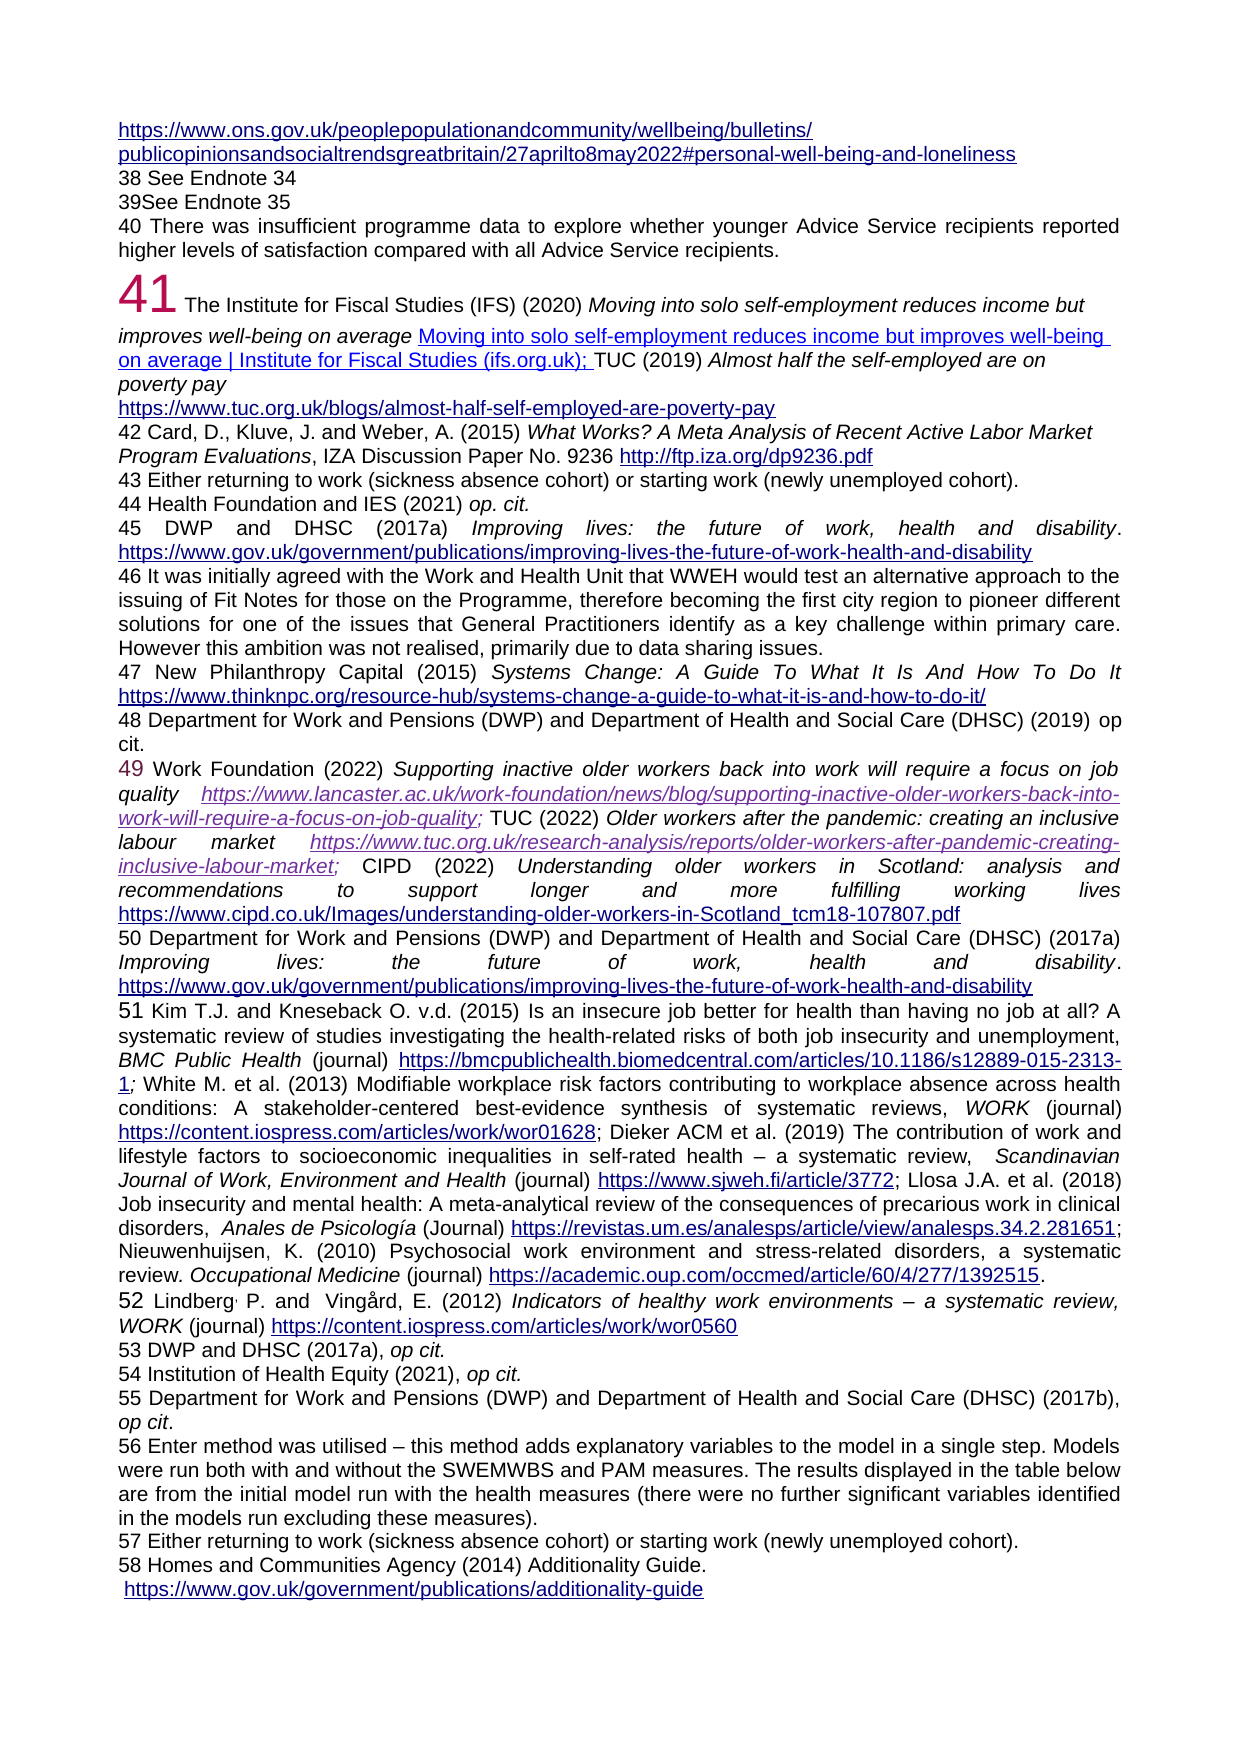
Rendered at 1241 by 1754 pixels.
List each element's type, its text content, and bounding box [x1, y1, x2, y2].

text Enter method was utilised – this method adds explanatory variables to the model in a single step. Models were run both with and without the SWEMWBS and PAM measures. The results displayed in the table below are from the initial model run with the health measures (there were no further significant variables identified in the models run excluding these measures). [118, 1433, 1122, 1529]
text Homes and Communities Agency (2014) Additionality Guide. [118, 1553, 1122, 1577]
text New Philanthropy Capital (2015) Systems Change: A Guide To What It Is And How To Do It https://www.thinknpc.org/resource-hub/systems-change-a-guide-to-what-it-is-and-how-to-do-it/ [118, 659, 1122, 707]
subtitle Work Foundation (2022) Supporting inactive older workers back into work will require a focus on job quality https://www.lancaster.ac.uk/work-foundation/news/blog/supporting-inactive-older-workers-back-into-work-will-require-a-focus-on-job-quality; TUC (2022) Older workers after the pandemic: creating an inclusive labour market https://www.tuc.org.uk/research-analysis/reports/older-workers-after-pandemic-creating-inclusive-labour-market; CIPD (2022) Understanding older workers in Scotland: analysis and recommendations to support longer and more fulfilling working lives https://www.cipd.co.uk/Images/understanding-older-workers-in-Scotland_tcm18-107807.pdf [118, 755, 1122, 926]
list https://www.tuc.org.uk/blogs/almost-half-self-employed-are-poverty-pay [118, 396, 1122, 420]
text Card, D., Kluve, J. and Weber, A. (2015) What Works? A Meta Analysis of Recent Active Labor Market Program Evaluations, IZA Discussion Paper No. 9236 http://ftp.iza.org/dp9236.pdf [118, 420, 1122, 468]
text Kim T.J. and Kneseback O. v.d. (2015) Is an insecure job better for health than having no job at all? A systematic review of studies investigating the health-related risks of both job insecurity and unemployment, BMC Public Health (journal) https://bmcpublichealth.biomedcentral.com/articles/10.1186/s12889-015-2313-1; White M. et al. (2013) Modifiable workplace risk factors contributing to workplace absence across health conditions: A stakeholder-centered best-evidence synthesis of systematic reviews, WORK (journal) https://content.iospress.com/articles/work/wor01628; Dieker ACM et al. (2019) The contribution of work and lifestyle factors to socioeconomic inequalities in self-rated health ‒ a systematic review, Scandinavian Journal of Work, Environment and Health (journal) https://www.sjweh.fi/article/3772; Llosa J.A. et al. (2018) Job insecurity and mental health: A meta-analytical review of the consequences of precarious work in clinical disorders, Anales de Psicología (Journal) https://revistas.um.es/analesps/article/view/analesps.34.2.281651; Nieuwenhuijsen, K. (2010) Psychosocial work environment and stress-related disorders, a systematic review. Occupational Medicine (journal) https://academic.oup.com/occmed/article/60/4/277/1392515. [118, 997, 1122, 1287]
text Lindberg, P. and Vingård, E. (2012) Indicators of healthy work environments – a systematic review, WORK (journal) https://content.iospress.com/articles/work/wor0560 [118, 1287, 1122, 1338]
list DWP and DHSC (2017a), op cit. [118, 1338, 1122, 1362]
list Institution of Health Equity (2021), op cit. [118, 1362, 1122, 1386]
text Health Foundation and IES (2021) op. cit. [118, 492, 1122, 516]
text https://www.gov.uk/government/publications/additionality-guide [118, 1577, 1122, 1601]
list It was initially agreed with the Work and Health Unit that WWEH would test an alternative approach to the issuing of Fit Notes for those on the Programme, therefore becoming the first city region to pioneer different solutions for one of the issues that General Practitioners identify as a key challenge within primary care. However this ambition was not realised, primarily due to data sharing issues. [118, 564, 1122, 659]
text Department for Work and Pensions (DWP) and Department of Health and Social Care (DHSC) (2019) op cit. [118, 707, 1122, 755]
list https://www.ons.gov.uk/peoplepopulationandcommunity/wellbeing/bulletins/‌publicopinionsandsocialtrendsgreatbritain/27aprilto8may2022#personal-well-being-and-loneliness [118, 118, 1122, 166]
subtitle The Institute for Fiscal Studies (IFS) (2020) Moving into solo self-employment reduces income but improves well-being on average Moving into solo self-employment reduces income but improves well-being on average | Institute for Fiscal Studies (ifs.org.uk); TUC (2019) Almost half the self-employed are on poverty pay [118, 262, 1122, 396]
text Either returning to work (sickness absence cohort) or starting work (newly unemployed cohort). [118, 468, 1122, 492]
text Either returning to work (sickness absence cohort) or starting work (newly unemployed cohort). [118, 1529, 1122, 1553]
text DWP and DHSC (2017a) Improving lives: the future of work, health and disability. https://www.gov.uk/government/publications/improving-lives-the-future-of-work-health-and-disability [118, 516, 1122, 564]
text Department for Work and Pensions (DWP) and Department of Health and Social Care (DHSC) (2017a) Improving lives: the future of work, health and disability. https://www.gov.uk/government/publications/improving-lives-the-future-of-work-health-and-disability [118, 926, 1122, 997]
list There was insufficient programme data to explore whether younger Advice Service recipients reported higher levels of satisfaction compared with all Advice Service recipients. [118, 214, 1122, 262]
list Department for Work and Pensions (DWP) and Department of Health and Social Care (DHSC) (2017b), op cit. [118, 1386, 1122, 1433]
